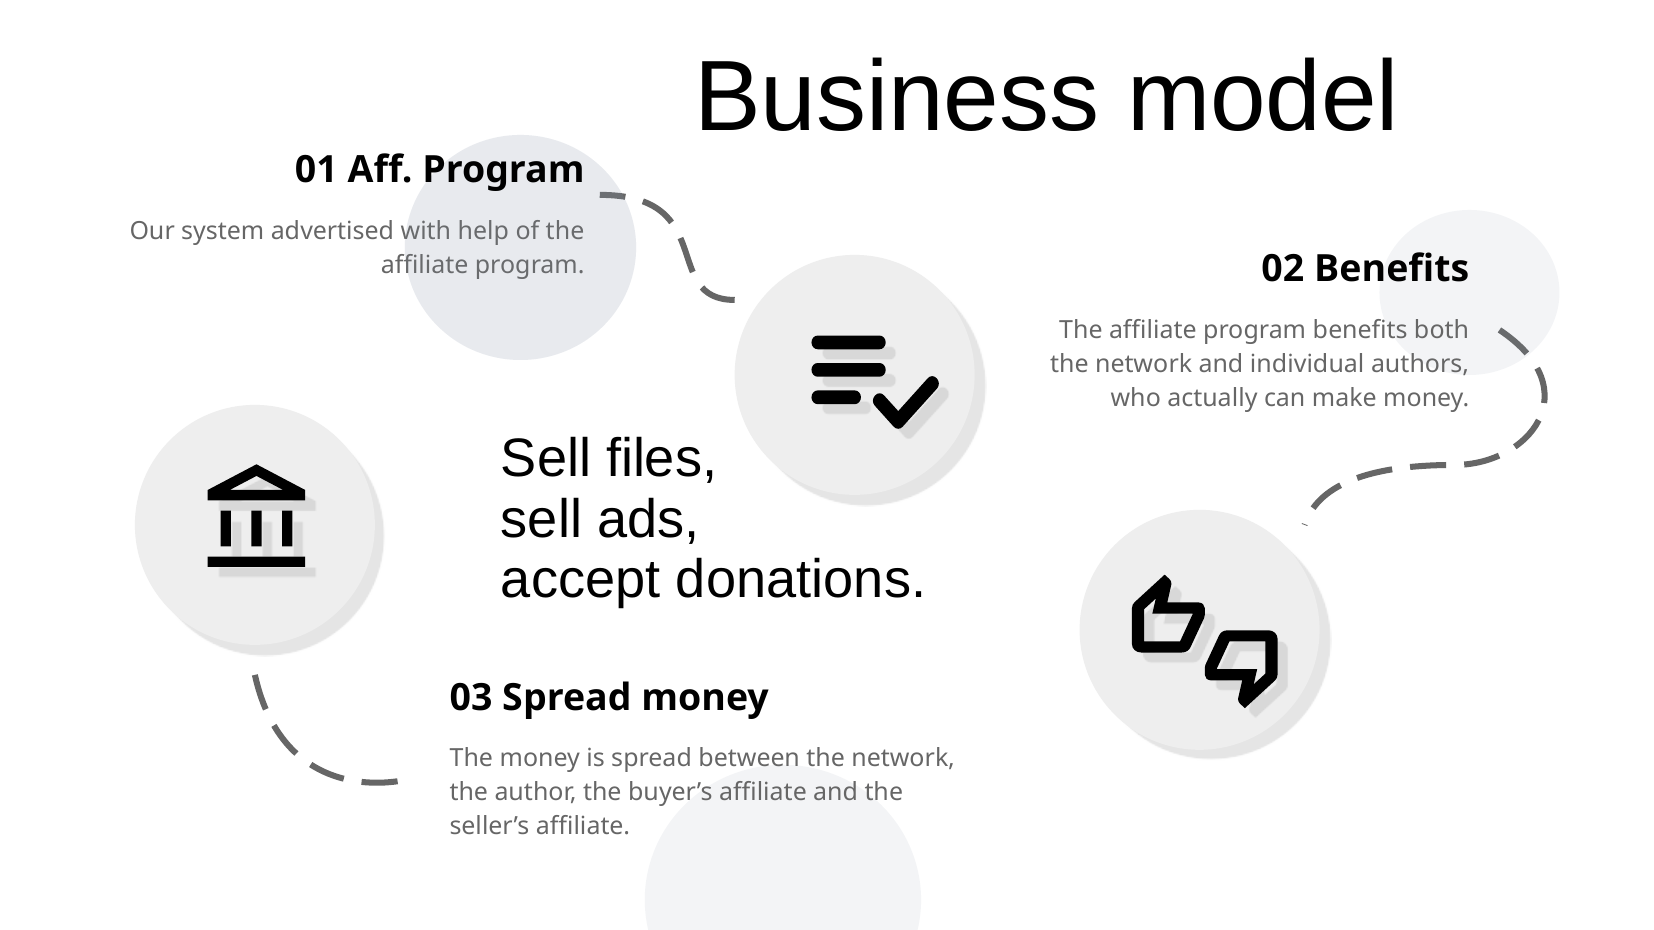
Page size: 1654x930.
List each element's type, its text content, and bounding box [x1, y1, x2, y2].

text_box The affiliate program benefits both the network and individual authors, who actually can make money. [1034, 304, 1485, 456]
text_box [404, 165, 637, 360]
picture [194, 456, 324, 585]
text_box 03 Spread money [434, 662, 863, 729]
text_box Our system advertised with help of the affiliate program. [29, 205, 600, 367]
text_box Sell files, sell ads, accept donations. [486, 420, 1186, 617]
text_box 02 Benefits [1154, 234, 1485, 301]
picture [1128, 571, 1281, 711]
text_box Business model [648, 27, 1446, 165]
text_box 01 Aff. Program [269, 134, 600, 201]
picture [796, 290, 951, 420]
text_box The money is spread between the network, the author, the buyer’s affiliate and the seller’s affiliate. [434, 732, 990, 856]
